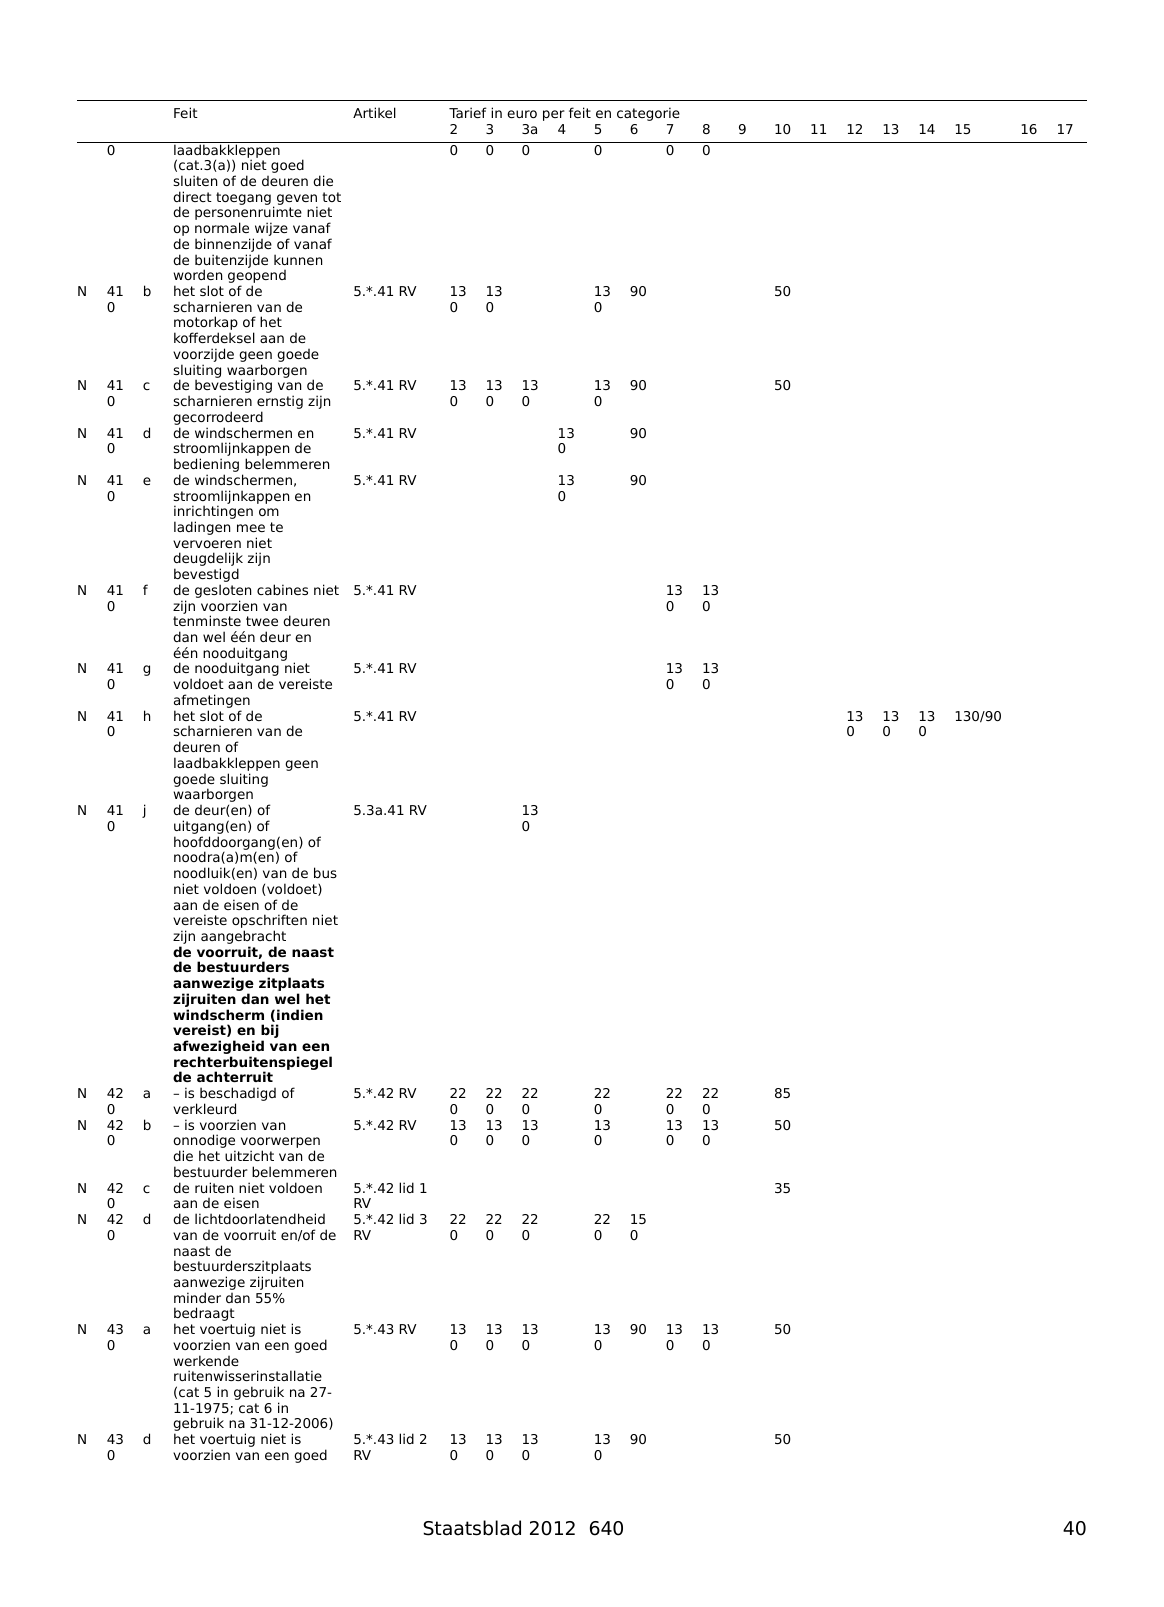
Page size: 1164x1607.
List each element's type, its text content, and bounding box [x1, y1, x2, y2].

table_cell [624, 143, 660, 284]
table_cell [137, 122, 167, 142]
table_cell 5.*.42 lid 3 RV [347, 1212, 443, 1322]
table_cell [804, 284, 840, 378]
table_cell [552, 661, 588, 708]
table_cell [912, 143, 948, 284]
table_cell N [77, 1086, 101, 1117]
table_cell [588, 583, 624, 661]
table_cell 50 [768, 1118, 804, 1180]
table_cell [912, 425, 948, 473]
table_cell [804, 709, 840, 803]
table_cell 130 [588, 378, 624, 425]
table_cell [588, 945, 624, 1086]
table_cell 130 [516, 803, 552, 944]
table_cell 130 [660, 583, 696, 661]
table_cell 420 [101, 1212, 137, 1322]
table_cell [1050, 284, 1087, 378]
table_cell N [77, 473, 101, 583]
table_cell [768, 473, 804, 583]
table_cell [552, 378, 588, 425]
table_cell [696, 1180, 732, 1212]
table_cell [1050, 1322, 1087, 1432]
table_cell [948, 1322, 1014, 1432]
table_cell 5.*.43 RV [347, 1322, 443, 1432]
table_cell [77, 122, 101, 142]
table_cell [732, 803, 768, 944]
table_cell 130 [696, 583, 732, 661]
table_cell [840, 473, 876, 583]
table_cell [912, 1086, 948, 1117]
table_cell [660, 284, 696, 378]
table_cell de nooduitgang niet voldoet aan de vereiste afmetingen [167, 661, 347, 708]
table_cell [912, 1180, 948, 1212]
table_cell 130 [516, 378, 552, 425]
table_cell [588, 803, 624, 944]
table_cell 220 [480, 1086, 516, 1117]
table_cell 410 [101, 803, 137, 944]
table_cell c [137, 1180, 167, 1212]
table_cell 130 [660, 1322, 696, 1432]
table_cell N [77, 1432, 101, 1463]
table_cell 4 [552, 122, 588, 142]
table_cell N [77, 803, 101, 944]
table_cell 130 [660, 1118, 696, 1180]
table_cell [347, 143, 443, 284]
table_cell [1014, 1086, 1050, 1117]
table_cell 430 [101, 1322, 137, 1432]
table_cell 220 [516, 1086, 552, 1117]
table_cell [840, 378, 876, 425]
table_cell j [137, 803, 167, 944]
table_cell 410 [101, 473, 137, 583]
table_cell 5.*.42 RV [347, 1118, 443, 1180]
table_cell [948, 803, 1014, 944]
table_cell de windschermen en stroomlijnkappen de bediening belemmeren [167, 425, 347, 473]
table_cell [876, 1180, 912, 1212]
table_cell [804, 1180, 840, 1212]
table_cell [876, 473, 912, 583]
table_cell 5.*.41 RV [347, 583, 443, 661]
table_cell [948, 1212, 1014, 1322]
table_cell [588, 1180, 624, 1212]
table_cell [624, 661, 660, 708]
table_cell [804, 143, 840, 284]
table_cell 90 [624, 378, 660, 425]
table_cell [876, 143, 912, 284]
table_cell g [137, 661, 167, 708]
table_cell 410 [101, 284, 137, 378]
table_cell [443, 803, 479, 944]
table_cell [876, 284, 912, 378]
table_cell [876, 1118, 912, 1180]
table_cell 430 [101, 1432, 137, 1463]
table_cell [732, 1180, 768, 1212]
table_cell e [137, 473, 167, 583]
table_cell de deur(en) of uitgang(en) of hoofddoorgang(en) of noodra(a)m(en) of noodluik(en) van de bus niet voldoen (voldoet) aan de eisen of de vereiste opschriften niet zijn aangebracht [167, 803, 347, 944]
table_cell 50 [768, 284, 804, 378]
table_cell N [77, 284, 101, 378]
table_cell het slot of de scharnieren van de deuren of laadbakkleppen geen goede sluiting waarborgen [167, 709, 347, 803]
table_cell [732, 661, 768, 708]
table_cell 130 [480, 1432, 516, 1463]
table_cell [516, 425, 552, 473]
table_cell 410 [101, 709, 137, 803]
table_cell [732, 945, 768, 1086]
table_cell 11 [804, 122, 840, 142]
table_cell [876, 425, 912, 473]
table_cell [516, 583, 552, 661]
table_cell het voertuig niet is voorzien van een goed werkende ruitenwisserinstallatie (cat 5 in gebruik na 27-11-1975; cat 6 in gebruik na 31-12-2006) [167, 1322, 347, 1432]
table_cell [1050, 473, 1087, 583]
table_cell [804, 473, 840, 583]
table_cell [840, 1086, 876, 1117]
table_cell [696, 378, 732, 425]
table_cell 0 [443, 143, 479, 284]
table_cell [876, 803, 912, 944]
table_cell [768, 425, 804, 473]
table_cell [660, 1212, 696, 1322]
table_cell 130 [840, 709, 876, 803]
table_cell – is voorzien van onnodige voorwerpen die het uitzicht van de bestuurder belemmeren [167, 1118, 347, 1180]
table_cell [876, 1432, 912, 1463]
table_cell 420 [101, 1180, 137, 1212]
table_cell 220 [696, 1086, 732, 1117]
table_cell 220 [588, 1212, 624, 1322]
table_cell [1050, 1118, 1087, 1180]
table_cell [768, 803, 804, 944]
table_cell [1014, 803, 1050, 944]
table_cell [948, 378, 1014, 425]
table_cell 130 [588, 1118, 624, 1180]
table_cell [948, 143, 1014, 284]
table_cell [768, 945, 804, 1086]
table_cell [840, 1212, 876, 1322]
table_cell 130 [443, 1432, 479, 1463]
table_cell N [77, 709, 101, 803]
table_cell N [77, 425, 101, 473]
table_cell [912, 583, 948, 661]
table_cell 5.*.42 lid 1 RV [347, 1180, 443, 1212]
table_cell 130 [443, 378, 479, 425]
table_cell 7 [660, 122, 696, 142]
table_cell 90 [624, 425, 660, 473]
table_cell [768, 143, 804, 284]
table_cell [732, 709, 768, 803]
table_cell [732, 1212, 768, 1322]
table_cell [552, 1118, 588, 1180]
table_cell [1050, 1180, 1087, 1212]
table_cell 220 [660, 1086, 696, 1117]
table_cell 50 [768, 1432, 804, 1463]
table_cell [732, 473, 768, 583]
table_cell [660, 709, 696, 803]
table_header [77, 101, 101, 122]
table_cell 0 [696, 143, 732, 284]
table_cell 85 [768, 1086, 804, 1117]
table_cell 220 [443, 1086, 479, 1117]
table_cell [624, 945, 660, 1086]
table_cell [552, 143, 588, 284]
table_cell [732, 1432, 768, 1463]
table_cell 130 [552, 473, 588, 583]
table_cell [840, 143, 876, 284]
table_cell het voertuig niet is voorzien van een goed [167, 1432, 347, 1463]
table_cell 410 [101, 425, 137, 473]
table_cell [480, 709, 516, 803]
table_cell [840, 945, 876, 1086]
table_cell 130 [876, 709, 912, 803]
table_cell [516, 1180, 552, 1212]
table_cell [696, 709, 732, 803]
table_cell [101, 945, 137, 1086]
table_cell de gesloten cabines niet zijn voorzien van tenminste twee deuren dan wel één deur en één nooduitgang [167, 583, 347, 661]
table_cell [1014, 945, 1050, 1086]
table_cell 130 [480, 1322, 516, 1432]
table_cell 130 [552, 425, 588, 473]
table_cell 130 [696, 1118, 732, 1180]
table_cell 5.3a.41 RV [347, 803, 443, 944]
table_cell c [137, 378, 167, 425]
table_cell [347, 122, 443, 142]
table_cell [732, 425, 768, 473]
table_cell [552, 1086, 588, 1117]
table_cell 130 [443, 1322, 479, 1432]
table_cell 130 [912, 709, 948, 803]
table_cell [77, 945, 101, 1086]
table_cell 130 [516, 1322, 552, 1432]
table_cell f [137, 583, 167, 661]
table_cell [948, 583, 1014, 661]
table_cell [1050, 1432, 1087, 1463]
table_cell [804, 661, 840, 708]
table_cell [1014, 378, 1050, 425]
table_cell de voorruit, de naast de bestuurders aanwezige zitplaats zijruiten dan wel het windscherm (indien vereist) en bij afwezigheid van een rechterbuitenspiegel de achterruit [167, 945, 347, 1086]
table_cell [443, 661, 479, 708]
table_cell 9 [732, 122, 768, 142]
table_cell de lichtdoorlatendheid van de voorruit en/of de naast de bestuurderszitplaats aanwezige zijruiten minder dan 55% bedraagt [167, 1212, 347, 1322]
table_cell [1014, 661, 1050, 708]
table_cell [912, 945, 948, 1086]
table_cell [696, 1432, 732, 1463]
table_cell 130/90 [948, 709, 1014, 803]
table_cell [1050, 1086, 1087, 1117]
table_cell [1014, 1180, 1050, 1212]
table_cell [732, 378, 768, 425]
table_cell N [77, 1322, 101, 1432]
table_cell [660, 473, 696, 583]
table_cell [1050, 425, 1087, 473]
table_cell [480, 803, 516, 944]
table_cell 15 [948, 122, 1014, 142]
table_cell [516, 709, 552, 803]
table_cell [660, 378, 696, 425]
table_cell [768, 661, 804, 708]
table_cell [1050, 945, 1087, 1086]
table_cell [480, 425, 516, 473]
table_cell [912, 284, 948, 378]
table_cell [624, 803, 660, 944]
table_cell [552, 1212, 588, 1322]
table_cell [948, 1432, 1014, 1463]
table_header Tarief in euro per feit en categorie [443, 101, 1087, 122]
table_cell [840, 1322, 876, 1432]
table_cell [696, 1212, 732, 1322]
table_cell [768, 709, 804, 803]
table_cell [1050, 143, 1087, 284]
table_cell 10 [768, 122, 804, 142]
table_cell [1014, 1212, 1050, 1322]
table_cell N [77, 1118, 101, 1180]
table_cell [948, 1118, 1014, 1180]
table_cell [804, 1322, 840, 1432]
table_cell [1014, 1322, 1050, 1432]
table_cell [77, 143, 101, 284]
table_cell [588, 709, 624, 803]
table_cell [1050, 378, 1087, 425]
table_cell 220 [516, 1212, 552, 1322]
table_cell [876, 1086, 912, 1117]
table_cell N [77, 1180, 101, 1212]
table_cell [443, 583, 479, 661]
table_cell 130 [696, 1322, 732, 1432]
table_cell 130 [696, 661, 732, 708]
table_cell [840, 284, 876, 378]
table_cell 130 [480, 378, 516, 425]
table_cell [443, 1180, 479, 1212]
table_cell [912, 1118, 948, 1180]
table_cell [912, 803, 948, 944]
table_cell [804, 425, 840, 473]
table_cell d [137, 425, 167, 473]
table_cell 130 [516, 1432, 552, 1463]
table_cell [480, 583, 516, 661]
table_cell [588, 473, 624, 583]
table_cell 5.*.42 RV [347, 1086, 443, 1117]
table_cell [912, 473, 948, 583]
table_cell 90 [624, 284, 660, 378]
table_cell [552, 1322, 588, 1432]
table_cell 220 [443, 1212, 479, 1322]
table_cell [552, 945, 588, 1086]
table_cell N [77, 661, 101, 708]
table_cell 0 [480, 143, 516, 284]
table_cell N [77, 378, 101, 425]
table_cell [804, 378, 840, 425]
table_cell [552, 583, 588, 661]
table_cell [732, 284, 768, 378]
table_cell [480, 661, 516, 708]
table_cell [552, 1432, 588, 1463]
table_cell [876, 1212, 912, 1322]
table_cell [516, 284, 552, 378]
table_cell [876, 378, 912, 425]
table_cell 35 [768, 1180, 804, 1212]
table_cell [840, 1432, 876, 1463]
table_cell 130 [516, 1118, 552, 1180]
table_cell [948, 284, 1014, 378]
table_cell [660, 945, 696, 1086]
table_cell [840, 1180, 876, 1212]
table_cell 5.*.43 lid 2 RV [347, 1432, 443, 1463]
table_cell [912, 1432, 948, 1463]
table_header [101, 101, 137, 122]
table_cell [660, 803, 696, 944]
table_cell b [137, 1118, 167, 1180]
table_cell [624, 1086, 660, 1117]
table_cell [480, 945, 516, 1086]
table_cell 2 [443, 122, 479, 142]
table_cell [876, 583, 912, 661]
table_cell [1050, 583, 1087, 661]
table_cell [804, 1432, 840, 1463]
table_cell [804, 803, 840, 944]
table_cell [552, 803, 588, 944]
table_cell [804, 945, 840, 1086]
table_cell [443, 473, 479, 583]
table_cell [516, 473, 552, 583]
table_cell [1050, 661, 1087, 708]
table_cell 0 [660, 143, 696, 284]
table_cell [660, 1432, 696, 1463]
table_cell [948, 945, 1014, 1086]
table_cell [732, 583, 768, 661]
table_cell [804, 1118, 840, 1180]
table_cell [768, 583, 804, 661]
table_cell 130 [588, 1322, 624, 1432]
table_cell 130 [588, 284, 624, 378]
table_cell [588, 661, 624, 708]
table_cell [1014, 583, 1050, 661]
table_cell 130 [660, 661, 696, 708]
table_cell 220 [480, 1212, 516, 1322]
table_cell [768, 1212, 804, 1322]
table_cell [1050, 709, 1087, 803]
table_cell [696, 803, 732, 944]
table_cell [443, 425, 479, 473]
table_cell [840, 661, 876, 708]
table_cell [948, 473, 1014, 583]
table_cell [1014, 473, 1050, 583]
table_cell 90 [624, 1322, 660, 1432]
table_cell de bevestiging van de scharnieren ernstig zijn gecorrodeerd [167, 378, 347, 425]
table_cell 3a [516, 122, 552, 142]
table_cell d [137, 1212, 167, 1322]
table_cell [552, 709, 588, 803]
table_cell [1014, 709, 1050, 803]
table_cell 5 [588, 122, 624, 142]
table_cell [696, 945, 732, 1086]
table_cell 14 [912, 122, 948, 142]
table_cell [840, 803, 876, 944]
table_cell 130 [480, 284, 516, 378]
table_cell 150 [624, 1212, 660, 1322]
table_cell 6 [624, 122, 660, 142]
table_cell [1014, 284, 1050, 378]
table_cell 5.*.41 RV [347, 425, 443, 473]
table_cell [347, 945, 443, 1086]
table_cell 410 [101, 661, 137, 708]
table_cell 420 [101, 1086, 137, 1117]
table_cell [480, 1180, 516, 1212]
table_cell [1050, 1212, 1087, 1322]
table_cell [1014, 1118, 1050, 1180]
table_header [137, 101, 167, 122]
table_cell [624, 583, 660, 661]
table_cell 5.*.41 RV [347, 661, 443, 708]
table_cell het slot of de scharnieren van de motorkap of het kofferdeksel aan de voorzijde geen goede sluiting waarborgen [167, 284, 347, 378]
table_cell h [137, 709, 167, 803]
table_cell [948, 1086, 1014, 1117]
table_cell [804, 1212, 840, 1322]
table_cell de windschermen, stroomlijnkappen en inrichtingen om ladingen mee te vervoeren niet deugdelijk zijn bevestigd [167, 473, 347, 583]
table_cell [137, 143, 167, 284]
table_cell N [77, 583, 101, 661]
table_cell [1050, 803, 1087, 944]
table_cell [552, 1180, 588, 1212]
table_cell 90 [624, 473, 660, 583]
table_cell 0 [588, 143, 624, 284]
table_cell [732, 1118, 768, 1180]
table_cell [840, 1118, 876, 1180]
table_cell [732, 1322, 768, 1432]
table_cell [443, 709, 479, 803]
table_header Artikel [347, 101, 443, 122]
table_cell [624, 1118, 660, 1180]
table_cell [804, 1086, 840, 1117]
table_cell [443, 945, 479, 1086]
table_cell a [137, 1086, 167, 1117]
table_cell [516, 661, 552, 708]
table_cell d [137, 1432, 167, 1463]
table_cell [840, 583, 876, 661]
table_cell [804, 583, 840, 661]
table_cell [624, 1180, 660, 1212]
table_cell 16 [1014, 122, 1050, 142]
table_cell de ruiten niet voldoen aan de eisen [167, 1180, 347, 1212]
table_cell 17 [1050, 122, 1087, 142]
table_cell [1014, 1432, 1050, 1463]
table_cell – is beschadigd of verkleurd [167, 1086, 347, 1117]
table_cell 130 [443, 1118, 479, 1180]
table_cell 410 [101, 378, 137, 425]
table_cell 8 [696, 122, 732, 142]
table_cell laadbakkleppen (cat.3(a)) niet goed sluiten of de deuren die direct toegang geven tot de personenruimte niet op normale wijze vanaf de binnenzijde of vanaf de buitenzijde kunnen worden geopend [167, 143, 347, 284]
table_cell 0 [101, 143, 137, 284]
table_cell 130 [588, 1432, 624, 1463]
table_cell [948, 1180, 1014, 1212]
table_cell [480, 473, 516, 583]
table_cell 5.*.41 RV [347, 709, 443, 803]
table_cell [137, 945, 167, 1086]
table_cell 5.*.41 RV [347, 284, 443, 378]
table_cell [1014, 425, 1050, 473]
table_cell [912, 1212, 948, 1322]
table_cell [696, 284, 732, 378]
table_cell a [137, 1322, 167, 1432]
table_cell [732, 143, 768, 284]
table_cell [840, 425, 876, 473]
table_cell 50 [768, 378, 804, 425]
table_cell [624, 709, 660, 803]
table_cell 0 [516, 143, 552, 284]
table_cell [696, 473, 732, 583]
table_cell [101, 122, 137, 142]
table_cell b [137, 284, 167, 378]
table_cell [732, 1086, 768, 1117]
table_cell [552, 284, 588, 378]
table_cell N [77, 1212, 101, 1322]
table_cell 130 [443, 284, 479, 378]
table_cell [948, 661, 1014, 708]
table_cell 50 [768, 1322, 804, 1432]
table_cell [876, 945, 912, 1086]
table_cell [660, 425, 696, 473]
table_header Feit [167, 101, 347, 122]
table_cell [876, 661, 912, 708]
table_cell 3 [480, 122, 516, 142]
table_cell 12 [840, 122, 876, 142]
table_cell [696, 425, 732, 473]
table_cell [516, 945, 552, 1086]
table_cell [1014, 143, 1050, 284]
table_cell [660, 1180, 696, 1212]
table_cell [948, 425, 1014, 473]
table_cell 220 [588, 1086, 624, 1117]
table_cell 410 [101, 583, 137, 661]
table_cell 5.*.41 RV [347, 378, 443, 425]
table_cell [912, 378, 948, 425]
table_cell [876, 1322, 912, 1432]
table_cell 130 [480, 1118, 516, 1180]
table_cell [912, 1322, 948, 1432]
table_cell 5.*.41 RV [347, 473, 443, 583]
table_cell 13 [876, 122, 912, 142]
table_cell [167, 122, 347, 142]
table_cell 90 [624, 1432, 660, 1463]
table_cell [912, 661, 948, 708]
table_cell 420 [101, 1118, 137, 1180]
table_cell [588, 425, 624, 473]
